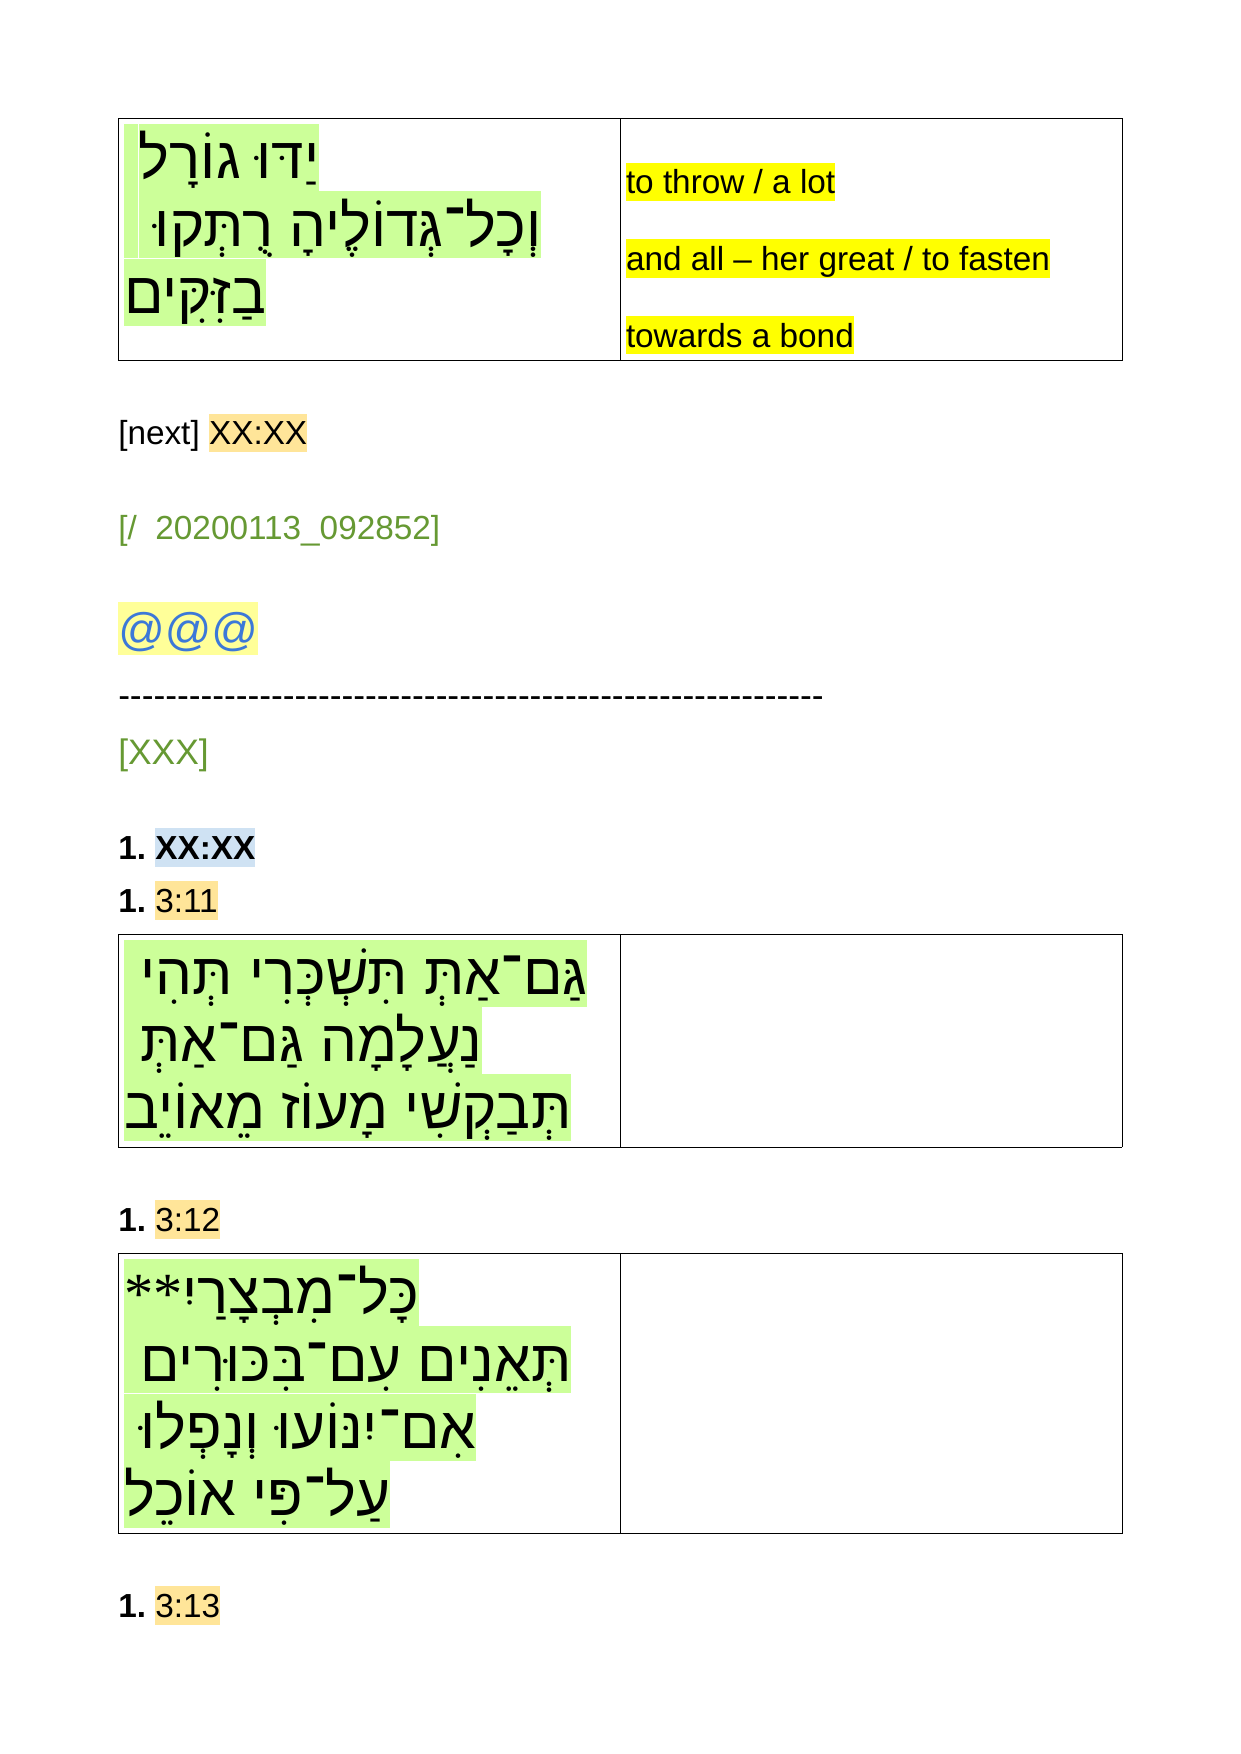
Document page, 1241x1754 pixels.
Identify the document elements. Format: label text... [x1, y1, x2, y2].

text [next] XX:XX [118, 413, 1122, 452]
text 1. 3:13 [118, 1586, 1122, 1625]
text 1. 3:12 [118, 1200, 1122, 1239]
table_header יַדּוּ גוֹרָל וְכָל־גְּדוֹלֶיהָ רֻתְּקוּ בַזִּקִּים [119, 119, 620, 360]
table_header [621, 935, 1122, 1147]
text @@@ [118, 602, 1122, 655]
text 1. XX:XX [118, 828, 1122, 867]
text ------------------------------------------------------------ [118, 675, 1122, 715]
table_header **כָּל־מִבְצָרַיִ תְּאֵנִים עִם־בִּכּוּרִים אִם־יִנּוֹעוּ וְנָפְלוּ עַל־פִּי אוֹכֵל [119, 1254, 620, 1533]
text [XXX] [118, 731, 1122, 772]
table_header גַּם־אַתְּ תִּשְׁכְּרִי תְּהִי נַעֲלָמָה גַּם־אַתְּ תְּבַקְשִׁי מָעוֹז מֵאוֹיֵב [119, 935, 620, 1147]
text 1. 3:11 [118, 881, 1122, 920]
text [/ 20200113_092852] [118, 508, 1122, 546]
table_header [621, 1254, 1122, 1533]
table_header to throw / a lot and all – her great / to fasten towards a bond [621, 119, 1122, 360]
